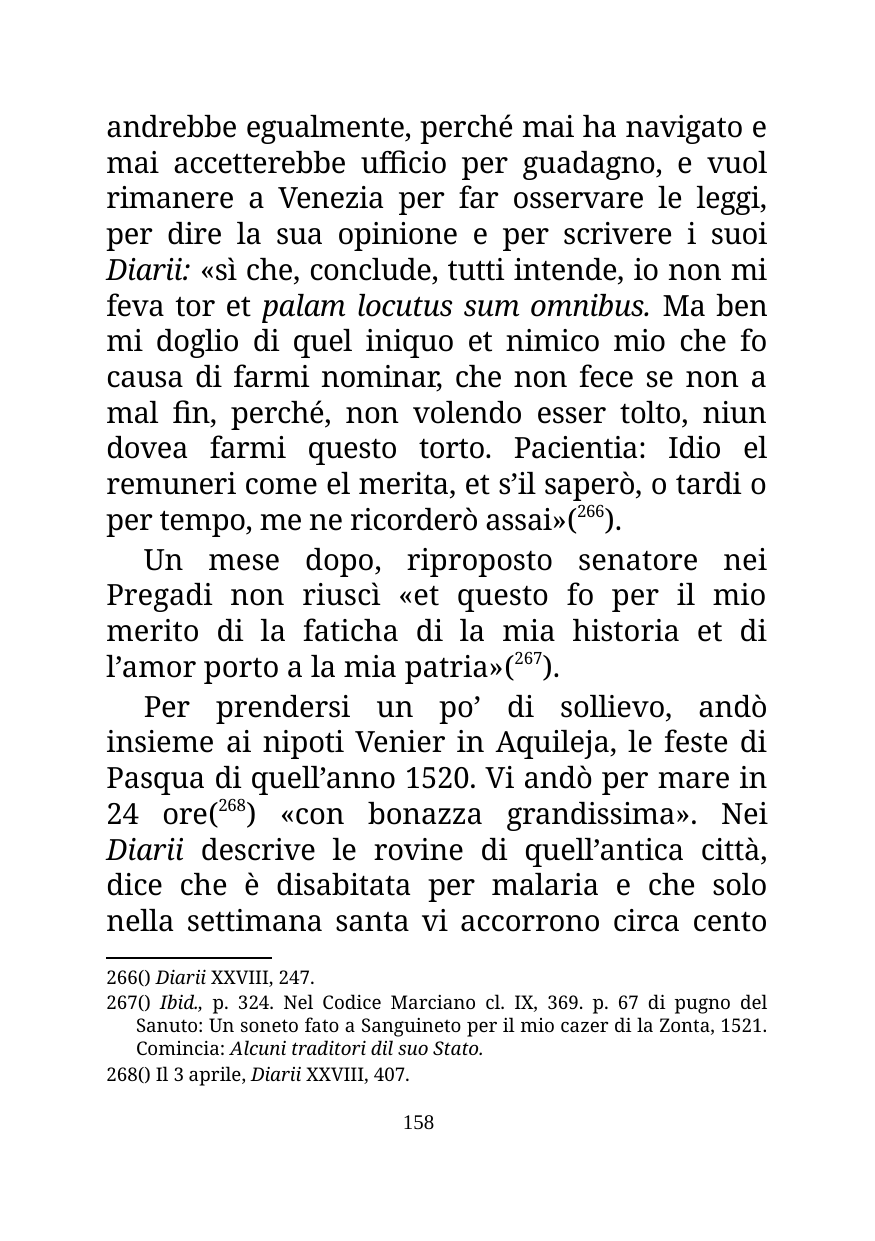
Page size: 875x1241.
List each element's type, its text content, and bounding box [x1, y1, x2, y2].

text Per prendersi un po’ di sollievo, andò insieme ai nipoti Venier in Aquileja, le feste di Pasqua di quell’anno 1520. Vi andò per mare in 24 ore() «con bonazza grandissima». Nei Diarii descrive le rovine di quell’antica città, dice che è disabitata per malaria e che solo nella settimana santa vi accorrono circa cento [106, 686, 768, 940]
text () Diarii XXVIII, 247. [106, 964, 768, 989]
text () Il 3 aprile, Diarii XXVIII, 407. [106, 1061, 768, 1087]
text () Ibid., p. 324. Nel Codice Marciano cl. IX, 369. p. 67 di pugno del Sanuto: Un soneto fato a Sanguineto per il mio cazer di la Zonta, 1521. Comincia: Alcuni traditori dil suo Stato. [106, 989, 768, 1061]
text Un mese dopo, riproposto senatore nei Pregadi non riuscì «et questo fo per il mio merito di la faticha di la mia historia et di l’amor porto a la mia patria»(). [106, 539, 768, 686]
text andrebbe egualmente, perché mai ha navigato e mai accetterebbe ufficio per guadagno, e vuol rimanere a Venezia per far osservare le leggi, per dire la sua opinione e per scrivere i suoi Diarii: «sì che, conclude, tutti intende, io non mi feva tor et palam locutus sum omnibus. Ma ben mi doglio di quel iniquo et nimico mio che fo causa di farmi nominar, che non fece se non a mal fin, perché, non volendo esser tolto, niun dovea farmi questo torto. Pacientia: Idio el remuneri come el merita, et s’il saperò, o tardi o per tempo, me ne ricorderò assai»(). [106, 106, 768, 539]
